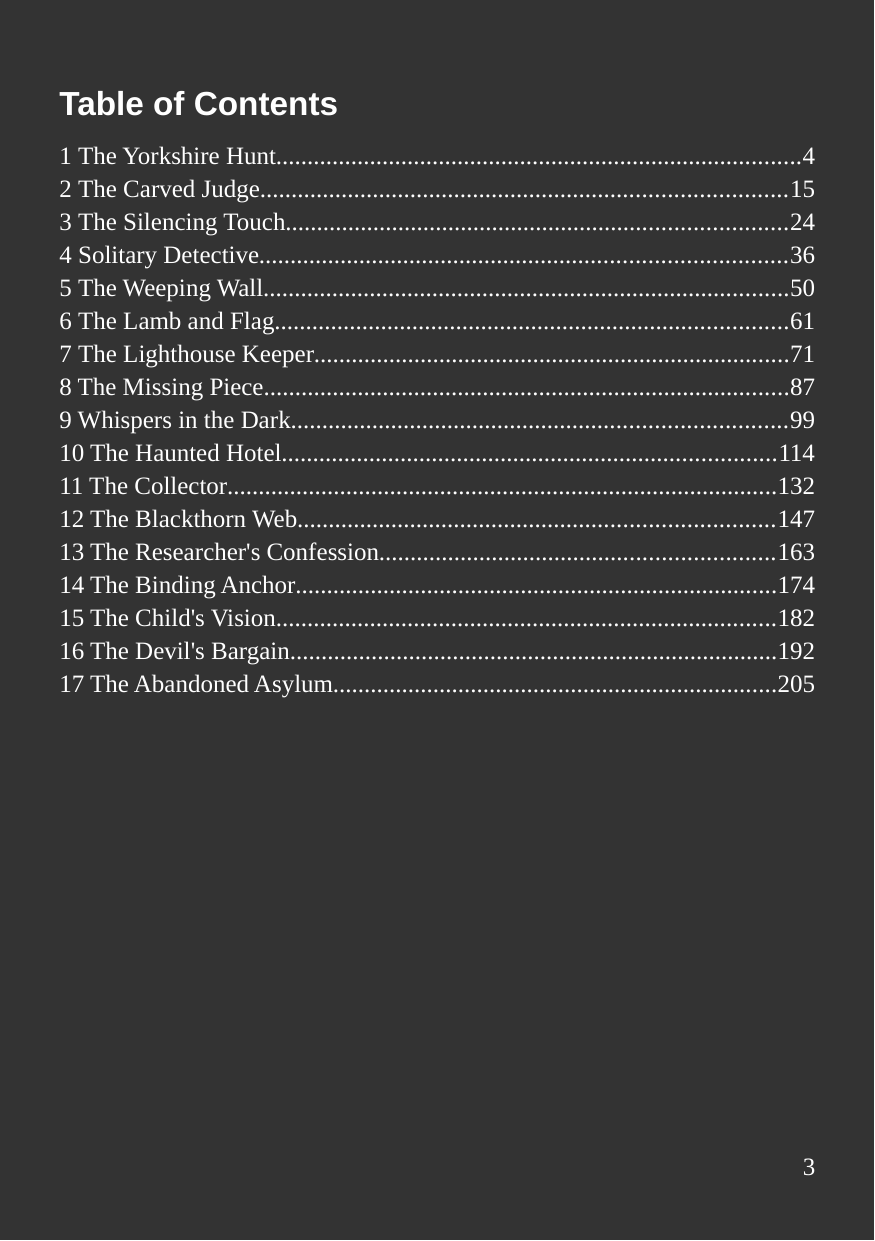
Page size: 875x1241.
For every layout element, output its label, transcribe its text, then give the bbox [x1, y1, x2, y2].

text 10 The Haunted Hotel 114 [59, 438, 815, 467]
text 5 The Weeping Wall 50 [59, 273, 815, 302]
text 14 The Binding Anchor 174 [59, 570, 815, 599]
text 3 The Silencing Touch 24 [59, 207, 815, 236]
text 16 The Devil's Bargain 192 [59, 636, 815, 665]
text 2 The Carved Judge 15 [59, 174, 815, 202]
text 17 The Abandoned Asylum 205 [59, 669, 815, 698]
text 1 The Yorkshire Hunt 4 [59, 141, 815, 169]
subtitle Table of Contents [59, 84, 815, 122]
text 9 Whispers in the Dark 99 [59, 405, 815, 434]
text 6 The Lamb and Flag 61 [59, 306, 815, 334]
text 8 The Missing Piece 87 [59, 372, 815, 401]
text 7 The Lighthouse Keeper 71 [59, 339, 815, 368]
text 13 The Researcher's Confession 163 [59, 537, 815, 566]
text 4 Solitary Detective 36 [59, 240, 815, 268]
text 11 The Collector 132 [59, 471, 815, 500]
text 15 The Child's Vision 182 [59, 603, 815, 632]
text 12 The Blackthorn Web 147 [59, 504, 815, 533]
